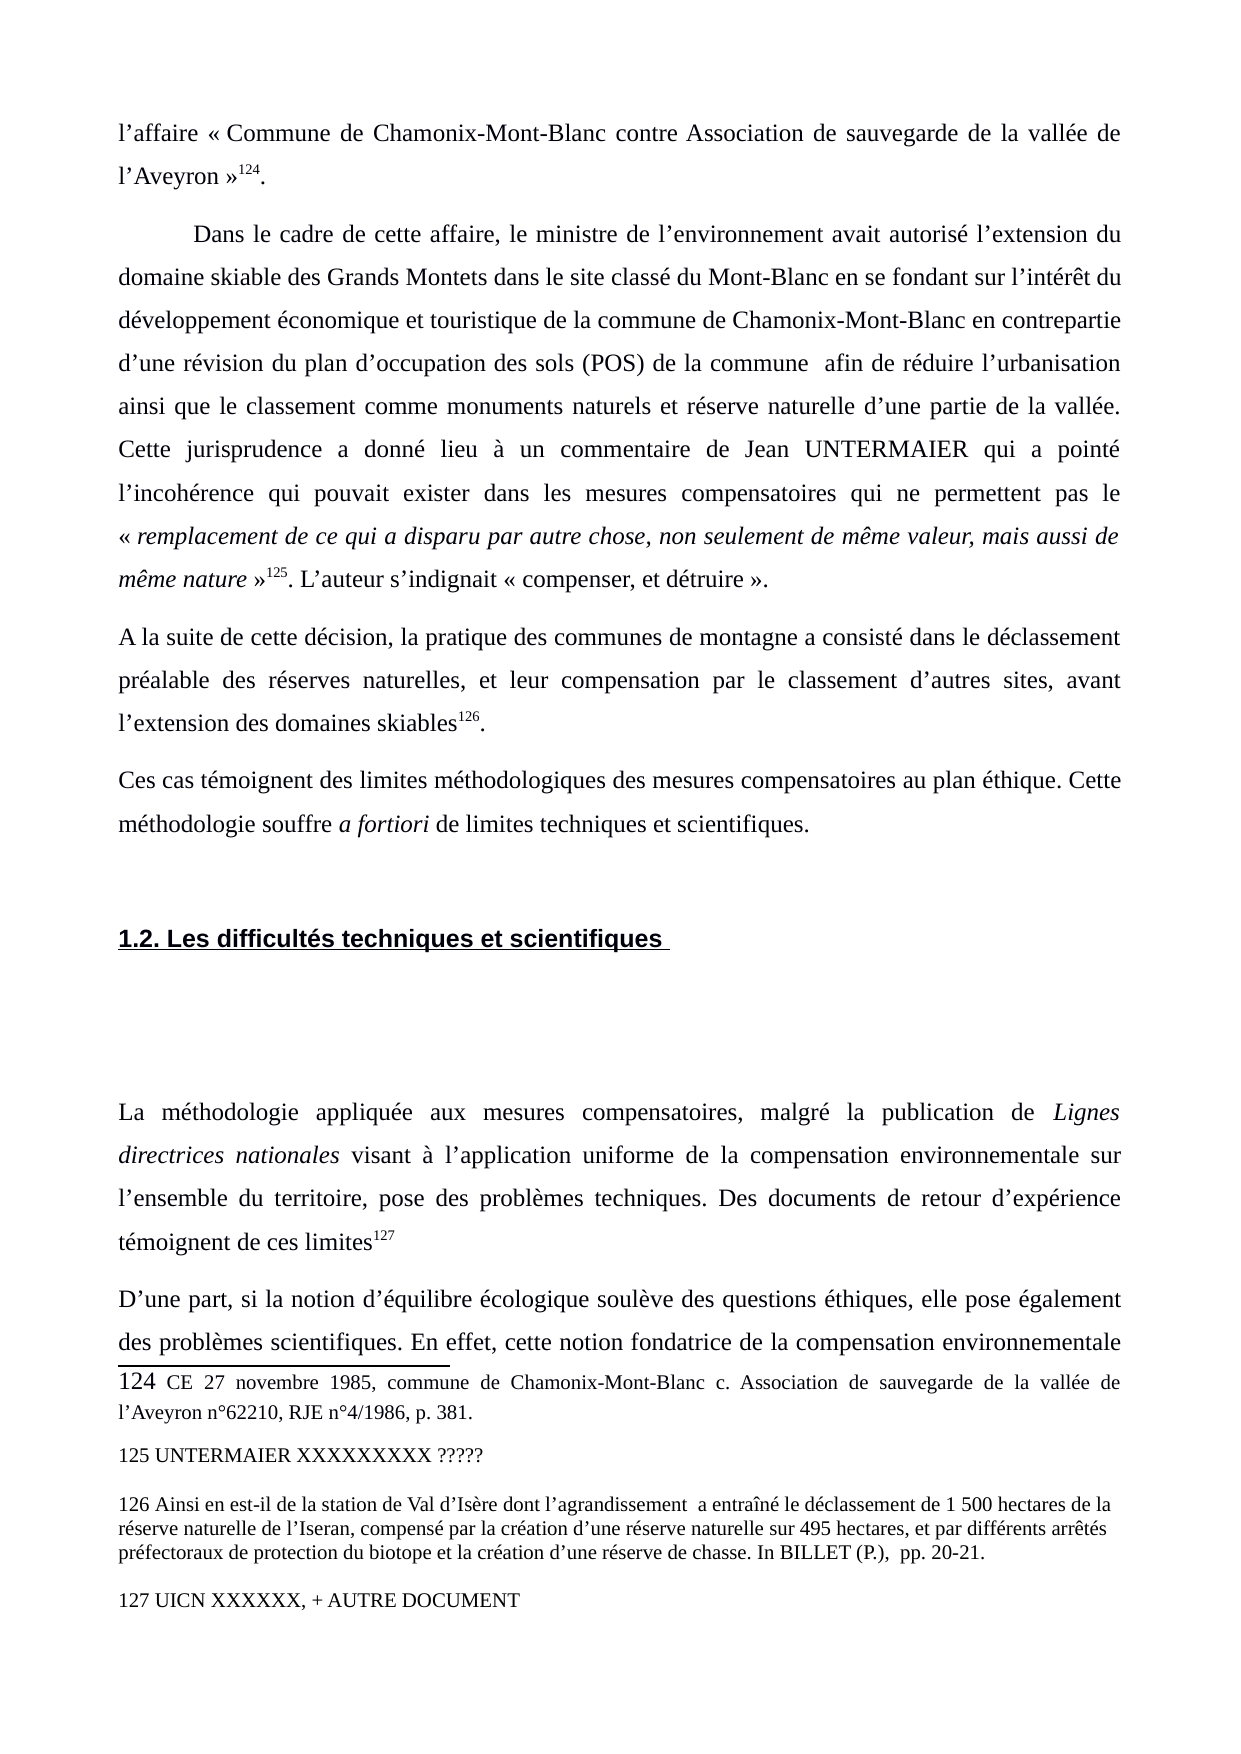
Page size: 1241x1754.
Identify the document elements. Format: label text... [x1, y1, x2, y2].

text D’une part, si la notion d’équilibre écologique soulève des questions éthiques, elle pose également des problèmes scientifiques. En effet, cette notion fondatrice de la compensation environnementale [118, 1284, 1122, 1356]
text l’affaire « Commune de Chamonix-Mont-Blanc contre Association de sauvegarde de la vallée de l’Aveyron ». [118, 118, 1122, 190]
text UICN XXXXXX, + AUTRE DOCUMENT [118, 1588, 1122, 1612]
text CE 27 novembre 1985, commune de Chamonix-Mont-Blanc c. Association de sauvegarde de la vallée de l’Aveyron n°62210, RJE n°4/1986, p. 381. [118, 1366, 1122, 1424]
text 1.2. Les difficultés techniques et scientifiques [118, 924, 1122, 953]
text Ainsi en est-il de la station de Val d’Isère dont l’agrandissement a entraîné le déclassement de 1 500 hectares de la réserve naturelle de l’Iseran, compensé par la création d’une réserve naturelle sur 495 hectares, et par différents arrêtés préfectoraux de protection du biotope et la création d’une réserve de chasse. In BILLET (P.), pp. 20-21. [118, 1491, 1122, 1564]
text Ces cas témoignent des limites méthodologiques des mesures compensatoires au plan éthique. Cette méthodologie souffre a fortiori de limites techniques et scientifiques. [118, 766, 1122, 837]
text Dans le cadre de cette affaire, le ministre de l’environnement avait autorisé l’extension du domaine skiable des Grands Montets dans le site classé du Mont-Blanc en se fondant sur l’intérêt du développement économique et touristique de la commune de Chamonix-Mont-Blanc en contrepartie d’une révision du plan d’occupation des sols (POS) de la commune afin de réduire l’urbanisation ainsi que le classement comme monuments naturels et réserve naturelle d’une partie de la vallée. Cette jurisprudence a donné lieu à un commentaire de Jean UNTERMAIER qui a pointé l’incohérence qui pouvait exister dans les mesures compensatoires qui ne permettent pas le « remplacement de ce qui a disparu par autre chose, non seulement de même valeur, mais aussi de même nature ». L’auteur s’indignait « compenser, et détruire ». [118, 219, 1122, 593]
text A la suite de cette décision, la pratique des communes de montagne a consisté dans le déclassement préalable des réserves naturelles, et leur compensation par le classement d’autres sites, avant l’extension des domaines skiables. [118, 622, 1122, 737]
text UNTERMAIER XXXXXXXXX ????? [118, 1443, 1122, 1467]
text La méthodologie appliquée aux mesures compensatoires, malgré la publication de Lignes directrices nationales visant à l’application uniforme de la compensation environnementale sur l’ensemble du territoire, pose des problèmes techniques. Des documents de retour d’expérience témoignent de ces limites [118, 1097, 1122, 1255]
